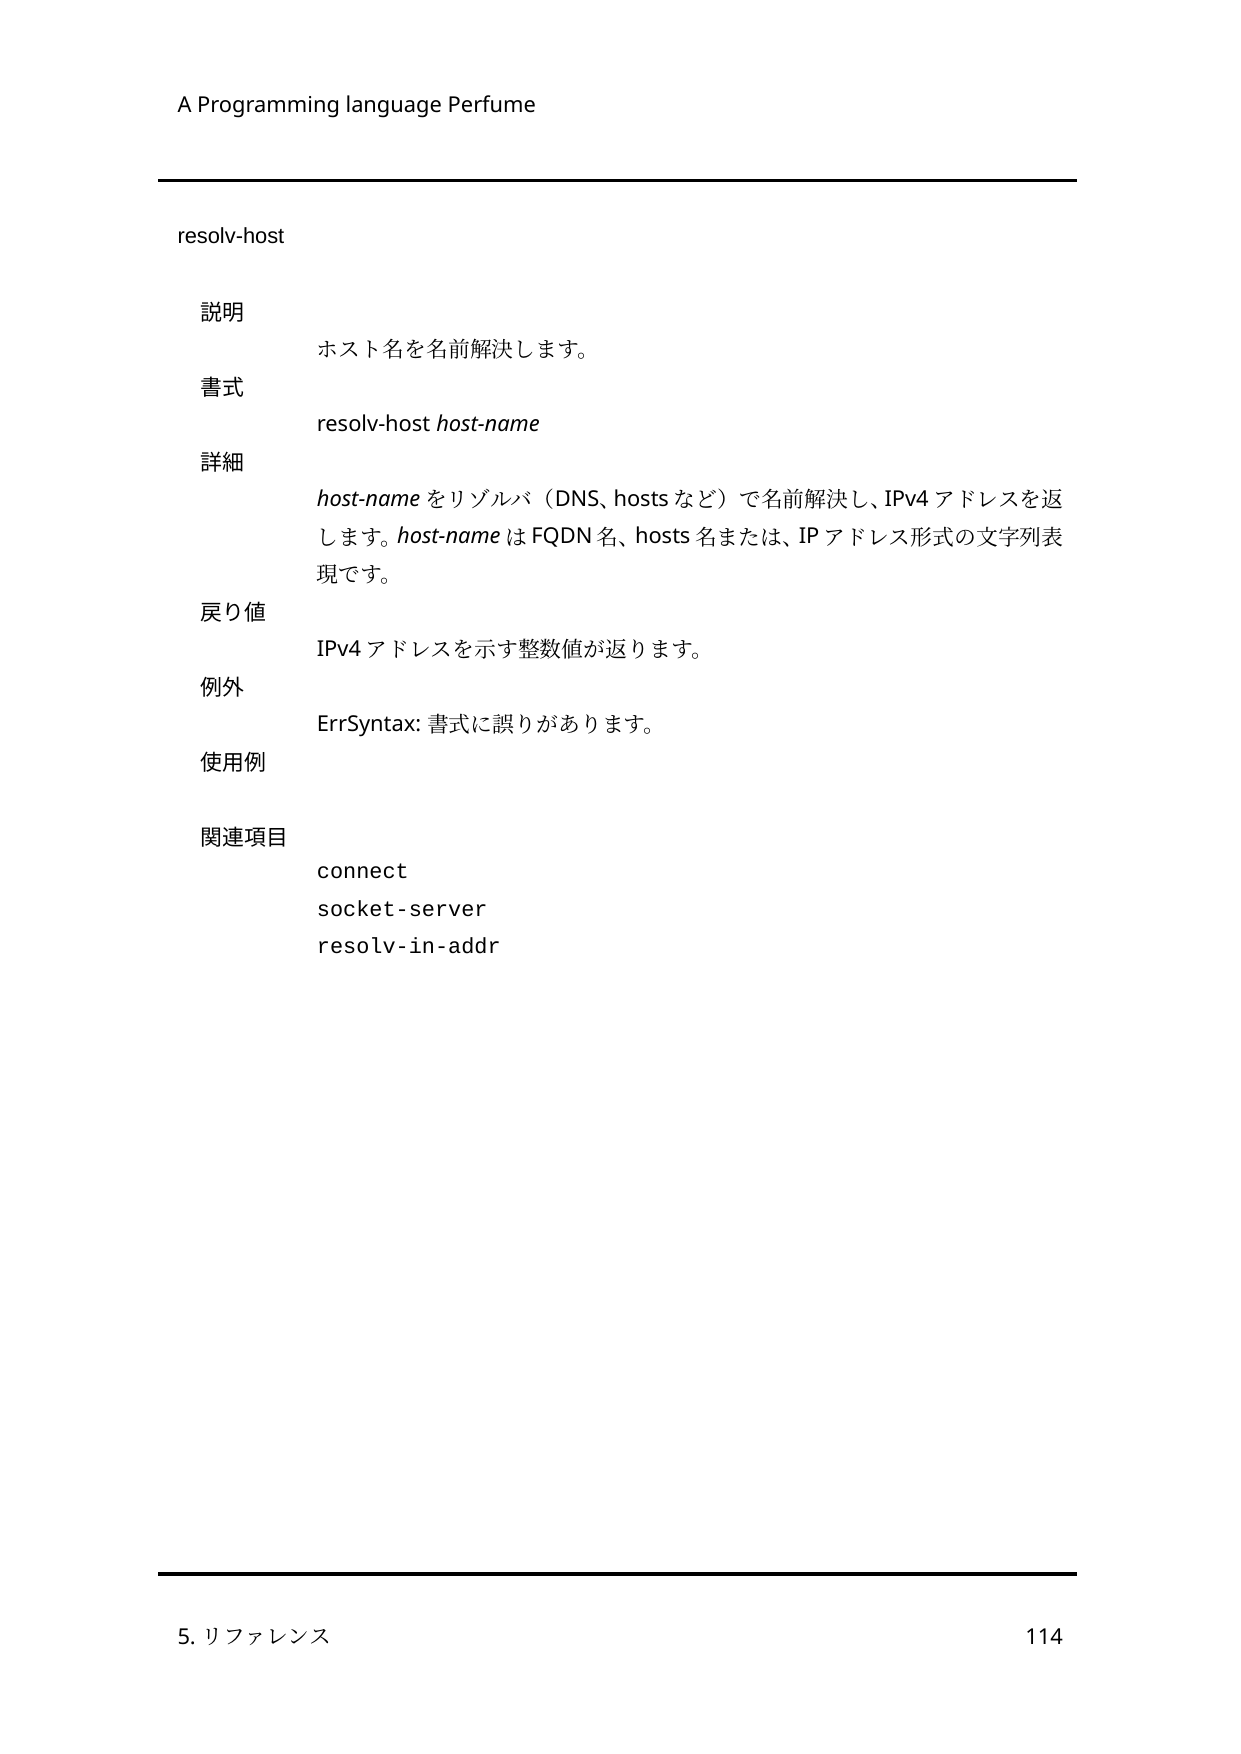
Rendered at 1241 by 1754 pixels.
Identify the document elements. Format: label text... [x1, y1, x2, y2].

table_cell connect socket-server resolv-in-addr [317, 817, 1063, 979]
table_cell 使用例 [200, 742, 317, 817]
table_header ホスト名を名前解決します。 [317, 292, 1063, 367]
table_cell 戻り値 [200, 592, 317, 667]
table_cell 詳細 [200, 442, 317, 592]
table_cell IPv4アドレスを示す整数値が返ります。 [317, 592, 1063, 667]
table_cell 関連項目 [200, 817, 317, 979]
table_header 説明 [200, 292, 317, 367]
table_cell resolv-host host-name [317, 367, 1063, 442]
table_cell [317, 742, 1063, 817]
table_cell ErrSyntax: 書式に誤りがあります。 [317, 667, 1063, 742]
table_cell host-nameをリゾルバ（DNS、hostsなど）で名前解決し、IPv4アドレスを返します。host-nameはFQDN名、hosts名または、IPアドレス形式の文字列表現です。 [317, 442, 1063, 592]
table_cell 書式 [200, 367, 317, 442]
subtitle resolv-host [177, 217, 1063, 254]
table_cell 例外 [200, 667, 317, 742]
